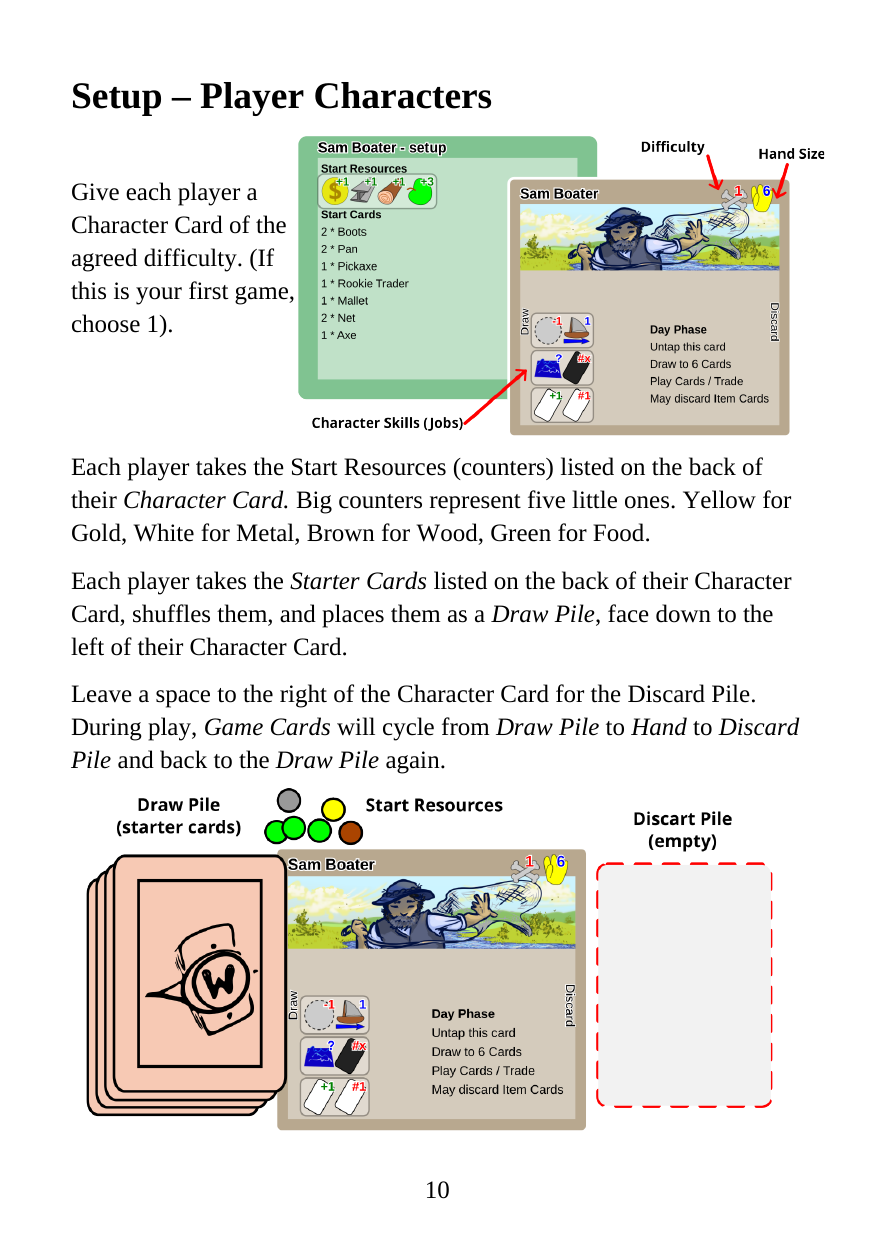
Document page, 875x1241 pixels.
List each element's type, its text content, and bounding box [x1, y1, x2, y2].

text Leave a space to the right of the Character Card for the Discard Pile. During play, Game Cards will cycle from Draw Pile to Hand to Discard Pile and back to the Draw Pile again. [71, 679, 803, 774]
subtitle Setup – Player Characters [71, 74, 803, 117]
picture [86, 788, 773, 1133]
text Each player takes the Start Resources (counters) listed on the back of their Character Card. Big counters represent five little ones. Yellow for Gold, White for Metal, Brown for Wood, Green for Food. [71, 452, 803, 547]
text Each player takes the Starter Cards listed on the back of their Character Card, shuffles them, and places them as a Draw Pile, face down to the left of their Character Card. [71, 566, 803, 661]
picture [298, 134, 825, 438]
text Give each player a Character Card of the agreed difficulty. (If this is your first game, choose 1). [71, 177, 298, 338]
